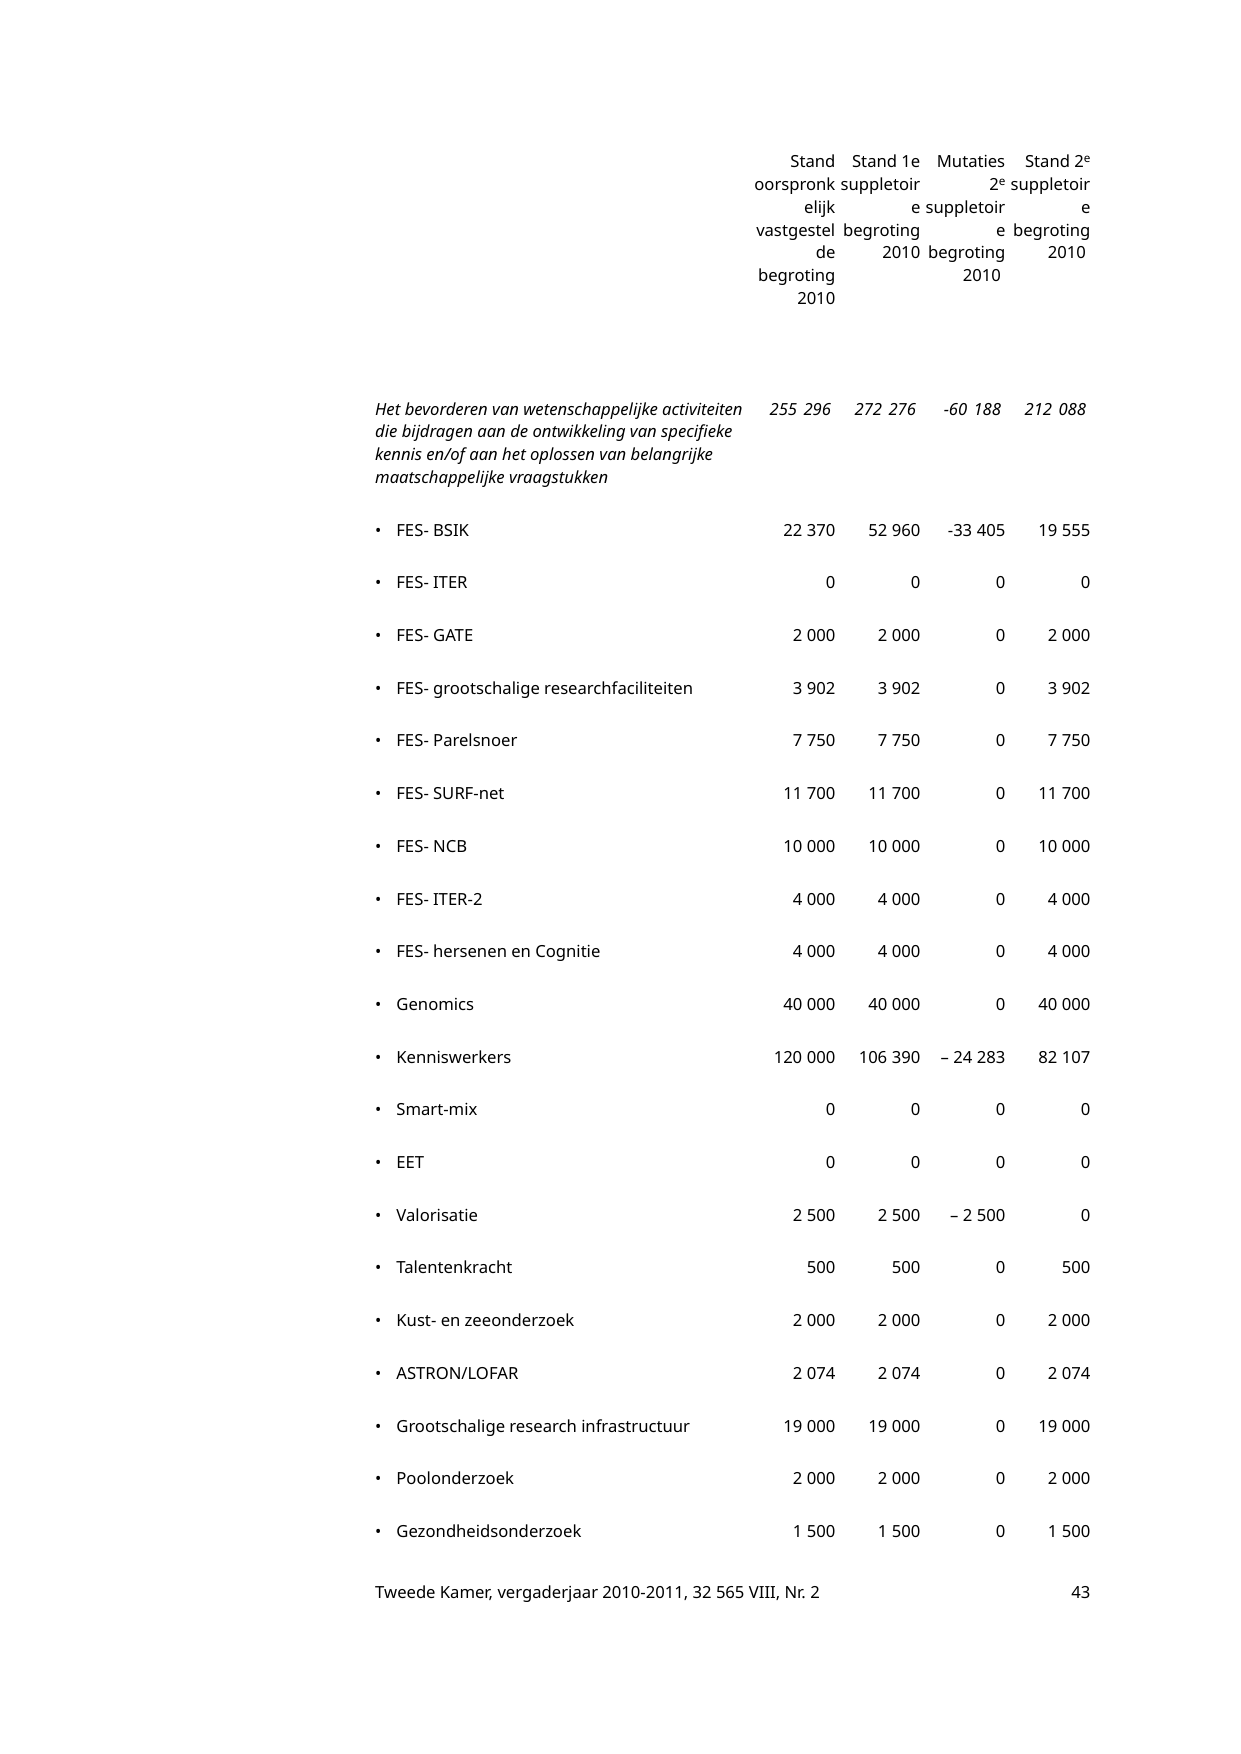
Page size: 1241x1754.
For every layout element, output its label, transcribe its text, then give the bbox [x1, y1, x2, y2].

table_cell • [375, 624, 396, 676]
table_cell 4 000 [750, 940, 835, 993]
table_cell 0 [920, 1362, 1005, 1414]
table_cell • [375, 993, 396, 1045]
table_cell • [375, 1204, 396, 1256]
table_cell 3 902 [835, 676, 920, 729]
table_cell [1005, 339, 1090, 397]
table_cell 11 700 [750, 782, 835, 834]
table_cell 0 [835, 1098, 920, 1151]
table_cell 2 000 [835, 624, 920, 676]
table_cell 0 [920, 1467, 1005, 1520]
table_cell 40 000 [750, 993, 835, 1045]
table_cell 2 000 [1005, 1467, 1090, 1520]
table_cell Genomics [396, 993, 750, 1045]
table_cell 500 [750, 1256, 835, 1309]
table_header Stand 1e suppletoire begroting 2010 [835, 150, 920, 339]
table_cell Grootschalige research infrastructuur [396, 1414, 750, 1467]
table_cell • [375, 518, 396, 571]
table_cell 3 902 [750, 676, 835, 729]
table_cell Talentenkracht [396, 1256, 750, 1309]
table_cell FES- SURF-net [396, 782, 750, 834]
table_cell • [375, 1520, 396, 1542]
table_cell [375, 339, 396, 397]
table_cell 2 000 [835, 1467, 920, 1520]
table_cell 82 107 [1005, 1045, 1090, 1098]
table_cell 0 [920, 782, 1005, 834]
table_cell 0 [920, 1098, 1005, 1151]
table_cell 500 [1005, 1256, 1090, 1309]
table_cell ASTRON/LOFAR [396, 1362, 750, 1414]
table_cell 272 276 [835, 398, 920, 518]
table_cell 120 000 [750, 1045, 835, 1098]
table_cell • [375, 676, 396, 729]
table_cell 0 [920, 624, 1005, 676]
table_cell Poolonderzoek [396, 1467, 750, 1520]
table_cell 40 000 [835, 993, 920, 1045]
table_cell 0 [1005, 1151, 1090, 1203]
table_cell 7 750 [1005, 729, 1090, 782]
table_cell 19 000 [835, 1414, 920, 1467]
table_cell Valorisatie [396, 1204, 750, 1256]
table_cell 0 [920, 1414, 1005, 1467]
table_cell 500 [835, 1256, 920, 1309]
table_cell • [375, 1256, 396, 1309]
table_cell 10 000 [750, 835, 835, 887]
table_cell • [375, 940, 396, 993]
table_cell 4 000 [750, 887, 835, 940]
table_cell – 24 283 [920, 1045, 1005, 1098]
table_cell • [375, 887, 396, 940]
table_header [396, 150, 750, 339]
table_cell 0 [920, 993, 1005, 1045]
table_cell -33 405 [920, 518, 1005, 571]
table_cell 2 074 [750, 1362, 835, 1414]
table_cell FES- hersenen en Cognitie [396, 940, 750, 993]
table_cell 0 [920, 1151, 1005, 1203]
table_cell 0 [920, 1309, 1005, 1362]
table_cell 0 [920, 887, 1005, 940]
table_cell 22 370 [750, 518, 835, 571]
table_cell [920, 339, 1005, 397]
table_cell FES- ITER-2 [396, 887, 750, 940]
table_cell 0 [750, 571, 835, 624]
table_cell 4 000 [1005, 887, 1090, 940]
table_cell 2 000 [750, 624, 835, 676]
table_cell 0 [920, 835, 1005, 887]
table_cell 1 500 [1005, 1520, 1090, 1542]
table_cell • [375, 782, 396, 834]
table_cell • [375, 1414, 396, 1467]
table_cell – 2 500 [920, 1204, 1005, 1256]
table_cell Kust- en zeeonderzoek [396, 1309, 750, 1362]
table_cell 0 [835, 571, 920, 624]
table_cell 0 [750, 1098, 835, 1151]
table_cell Smart-mix [396, 1098, 750, 1151]
table_cell • [375, 729, 396, 782]
table_cell 2 500 [750, 1204, 835, 1256]
table_cell • [375, 1098, 396, 1151]
table_cell 2 000 [750, 1467, 835, 1520]
table_header Mutaties 2e suppletoire begroting 2010 [920, 150, 1005, 339]
table_cell Kenniswerkers [396, 1045, 750, 1098]
table_cell 255 296 [750, 398, 835, 518]
table_cell 212 088 [1005, 398, 1090, 518]
table_cell 2 000 [750, 1309, 835, 1362]
table_cell • [375, 571, 396, 624]
table_cell EET [396, 1151, 750, 1203]
table_cell 2 500 [835, 1204, 920, 1256]
table_cell • [375, 1467, 396, 1520]
table_cell 52 960 [835, 518, 920, 571]
table_cell • [375, 1362, 396, 1414]
table_cell 0 [750, 1151, 835, 1203]
table_cell 0 [1005, 1204, 1090, 1256]
table_cell 2 074 [835, 1362, 920, 1414]
table_cell 0 [920, 729, 1005, 782]
table_cell 4 000 [835, 887, 920, 940]
table_cell 106 390 [835, 1045, 920, 1098]
table_cell 2 000 [1005, 624, 1090, 676]
table_header Stand 2e suppletoire begroting 2010 [1005, 150, 1090, 339]
table_cell 7 750 [750, 729, 835, 782]
table_cell 0 [920, 1520, 1005, 1542]
table_cell Gezondheidsonderzoek [396, 1520, 750, 1542]
table_cell 11 700 [1005, 782, 1090, 834]
table_cell 0 [920, 1256, 1005, 1309]
table_cell [835, 339, 920, 397]
table_cell • [375, 835, 396, 887]
table_cell 0 [1005, 1098, 1090, 1151]
table_cell 0 [835, 1151, 920, 1203]
table_cell 11 700 [835, 782, 920, 834]
table_cell • [375, 1151, 396, 1203]
table_cell 0 [920, 940, 1005, 993]
table_header [375, 150, 396, 339]
table_cell FES- Parelsnoer [396, 729, 750, 782]
table_cell 1 500 [835, 1520, 920, 1542]
table_cell • [375, 1045, 396, 1098]
table_cell FES- BSIK [396, 518, 750, 571]
table_cell 0 [920, 676, 1005, 729]
table_cell 19 000 [750, 1414, 835, 1467]
table_cell 2 000 [1005, 1309, 1090, 1362]
table_cell FES- grootschalige researchfaciliteiten [396, 676, 750, 729]
table_cell 2 000 [835, 1309, 920, 1362]
table_cell -60 188 [920, 398, 1005, 518]
table_cell FES- ITER [396, 571, 750, 624]
table_cell 10 000 [835, 835, 920, 887]
table_cell FES- NCB [396, 835, 750, 887]
table_cell Het bevorderen van wetenschappelijke activiteiten die bijdragen aan de ontwikkeling van specifieke kennis en/of aan het oplossen van belangrijke maatschappelijke vraagstukken [375, 398, 750, 518]
table_cell [750, 339, 835, 397]
table_cell • [375, 1309, 396, 1362]
table_cell 10 000 [1005, 835, 1090, 887]
table_cell 7 750 [835, 729, 920, 782]
table_cell 19 000 [1005, 1414, 1090, 1467]
table_cell 0 [1005, 571, 1090, 624]
table_header Stand oorspronkelijk vastgestelde begroting 2010 [750, 150, 835, 339]
table_cell 2 074 [1005, 1362, 1090, 1414]
table_cell [396, 339, 750, 397]
table_cell 3 902 [1005, 676, 1090, 729]
table_cell 4 000 [1005, 940, 1090, 993]
table_cell 19 555 [1005, 518, 1090, 571]
table_cell 40 000 [1005, 993, 1090, 1045]
table_cell FES- GATE [396, 624, 750, 676]
table_cell 4 000 [835, 940, 920, 993]
table_cell 0 [920, 571, 1005, 624]
table_cell 1 500 [750, 1520, 835, 1542]
